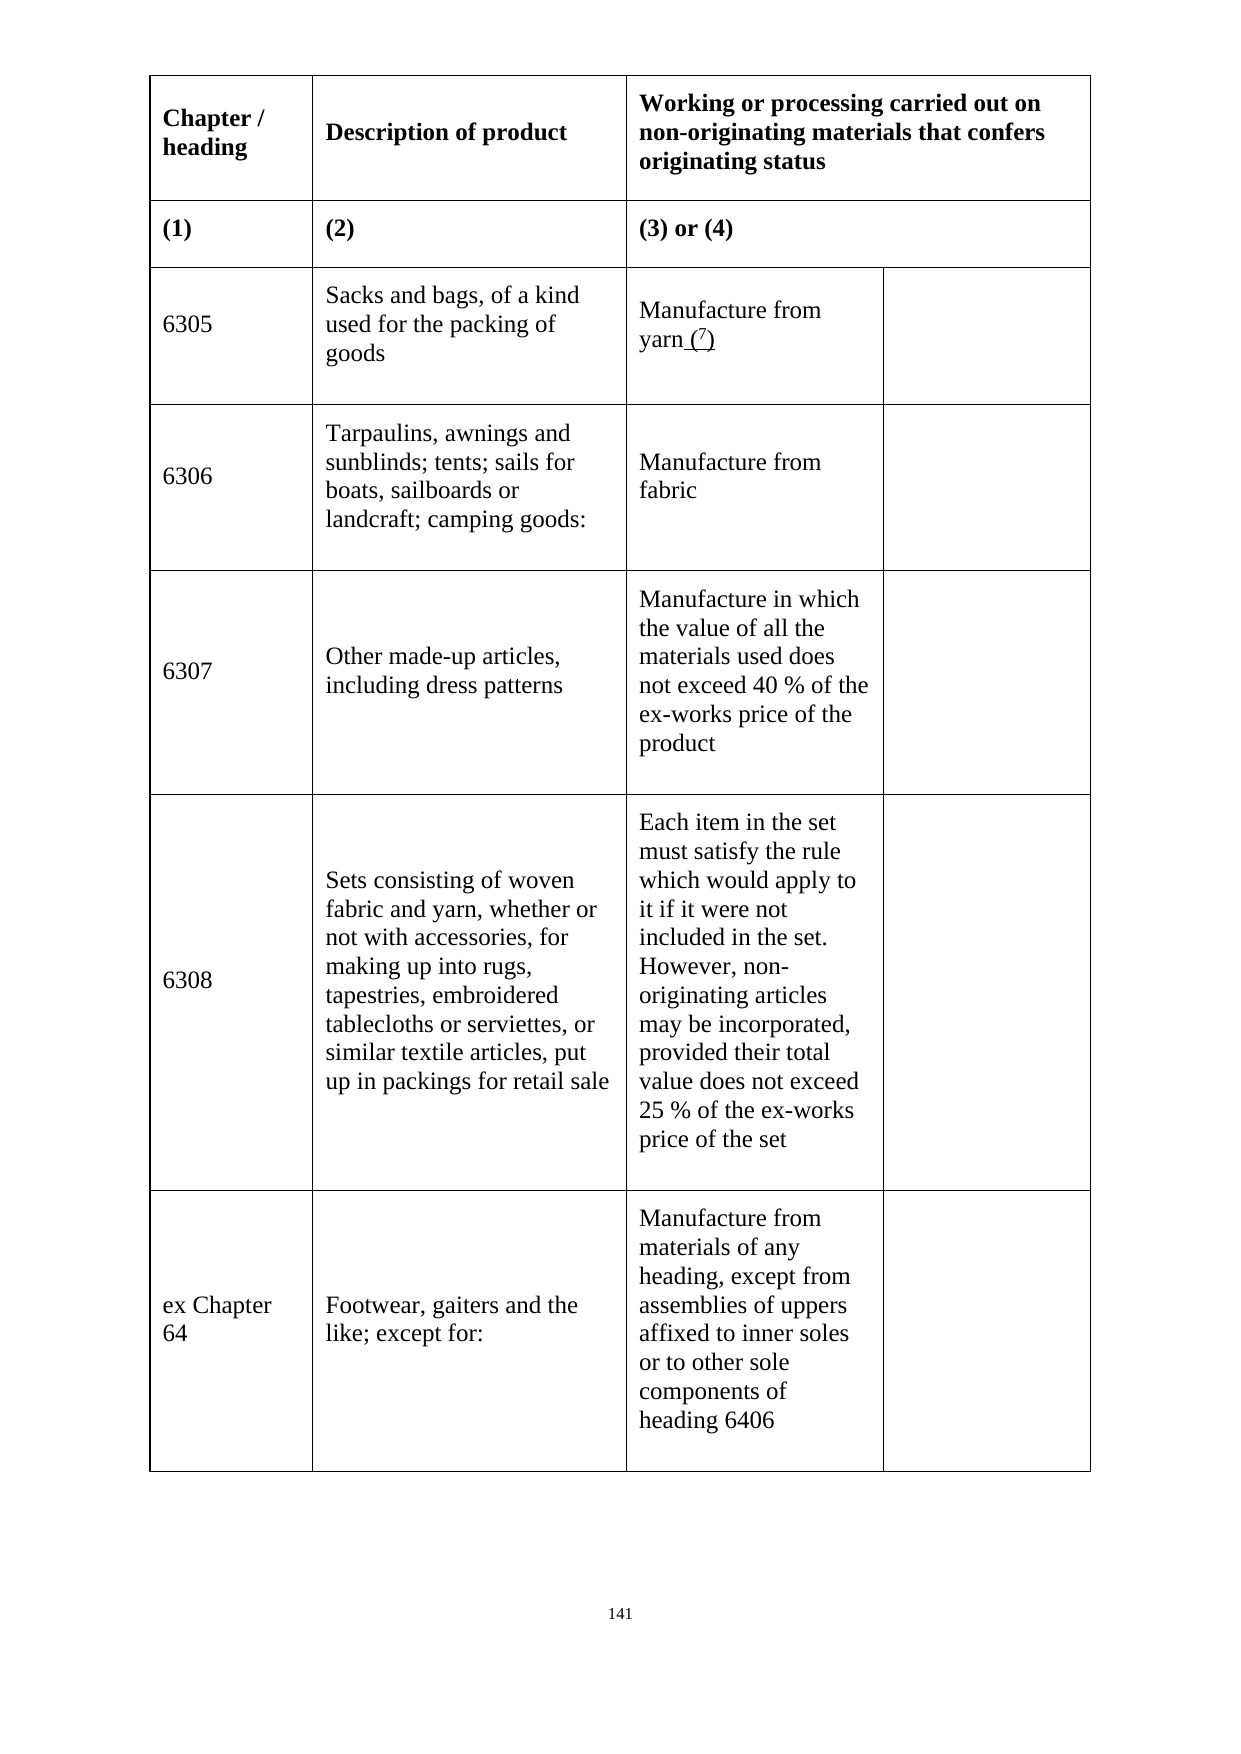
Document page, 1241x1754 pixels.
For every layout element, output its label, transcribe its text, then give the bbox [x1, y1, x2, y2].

table_cell Each item in the set must satisfy the rule which would apply to it if it were not included in the set. However, non‐originating articles may be incorporated, provided their total value does not exceed 25 % of the ex‐works price of the set [627, 795, 883, 1190]
table_cell 6306 [151, 405, 312, 570]
table_header Description of product [313, 76, 626, 200]
table_cell ex Chapter 64 [151, 1191, 312, 1471]
table_cell Other made‐up articles, including dress patterns [313, 571, 626, 794]
table_cell 6307 [151, 571, 312, 794]
table_cell 6308 [151, 795, 312, 1190]
table_cell Footwear, gaiters and the like; except for: [313, 1191, 626, 1471]
table_cell [884, 571, 1090, 794]
table_cell Manufacture from materials of any heading, except from assemblies of uppers affixed to inner soles or to other sole components of heading 6406 [627, 1191, 883, 1471]
table_header Working or processing carried out on non‐originating materials that confers originating status [627, 76, 1090, 200]
table_cell (3) or (4) [627, 201, 1090, 267]
table_cell (2) [313, 201, 626, 267]
table_cell [884, 1191, 1090, 1471]
table_cell Manufacture from yarn (7) [627, 268, 883, 404]
table_cell [884, 405, 1090, 570]
table_cell 6305 [151, 268, 312, 404]
table_header Chapter / heading [151, 76, 312, 200]
table_cell Manufacture from fabric [627, 405, 883, 570]
table_cell Manufacture in which the value of all the materials used does not exceed 40 % of the ex‐works price of the product [627, 571, 883, 794]
table_cell Sacks and bags, of a kind used for the packing of goods [313, 268, 626, 404]
table_cell Tarpaulins, awnings and sunblinds; tents; sails for boats, sailboards or landcraft; camping goods: [313, 405, 626, 570]
table_cell Sets consisting of woven fabric and yarn, whether or not with accessories, for making up into rugs, tapestries, embroidered tablecloths or serviettes, or similar textile articles, put up in packings for retail sale [313, 795, 626, 1190]
table_cell [884, 795, 1090, 1190]
table_cell [884, 268, 1090, 404]
table_cell (1) [151, 201, 312, 267]
